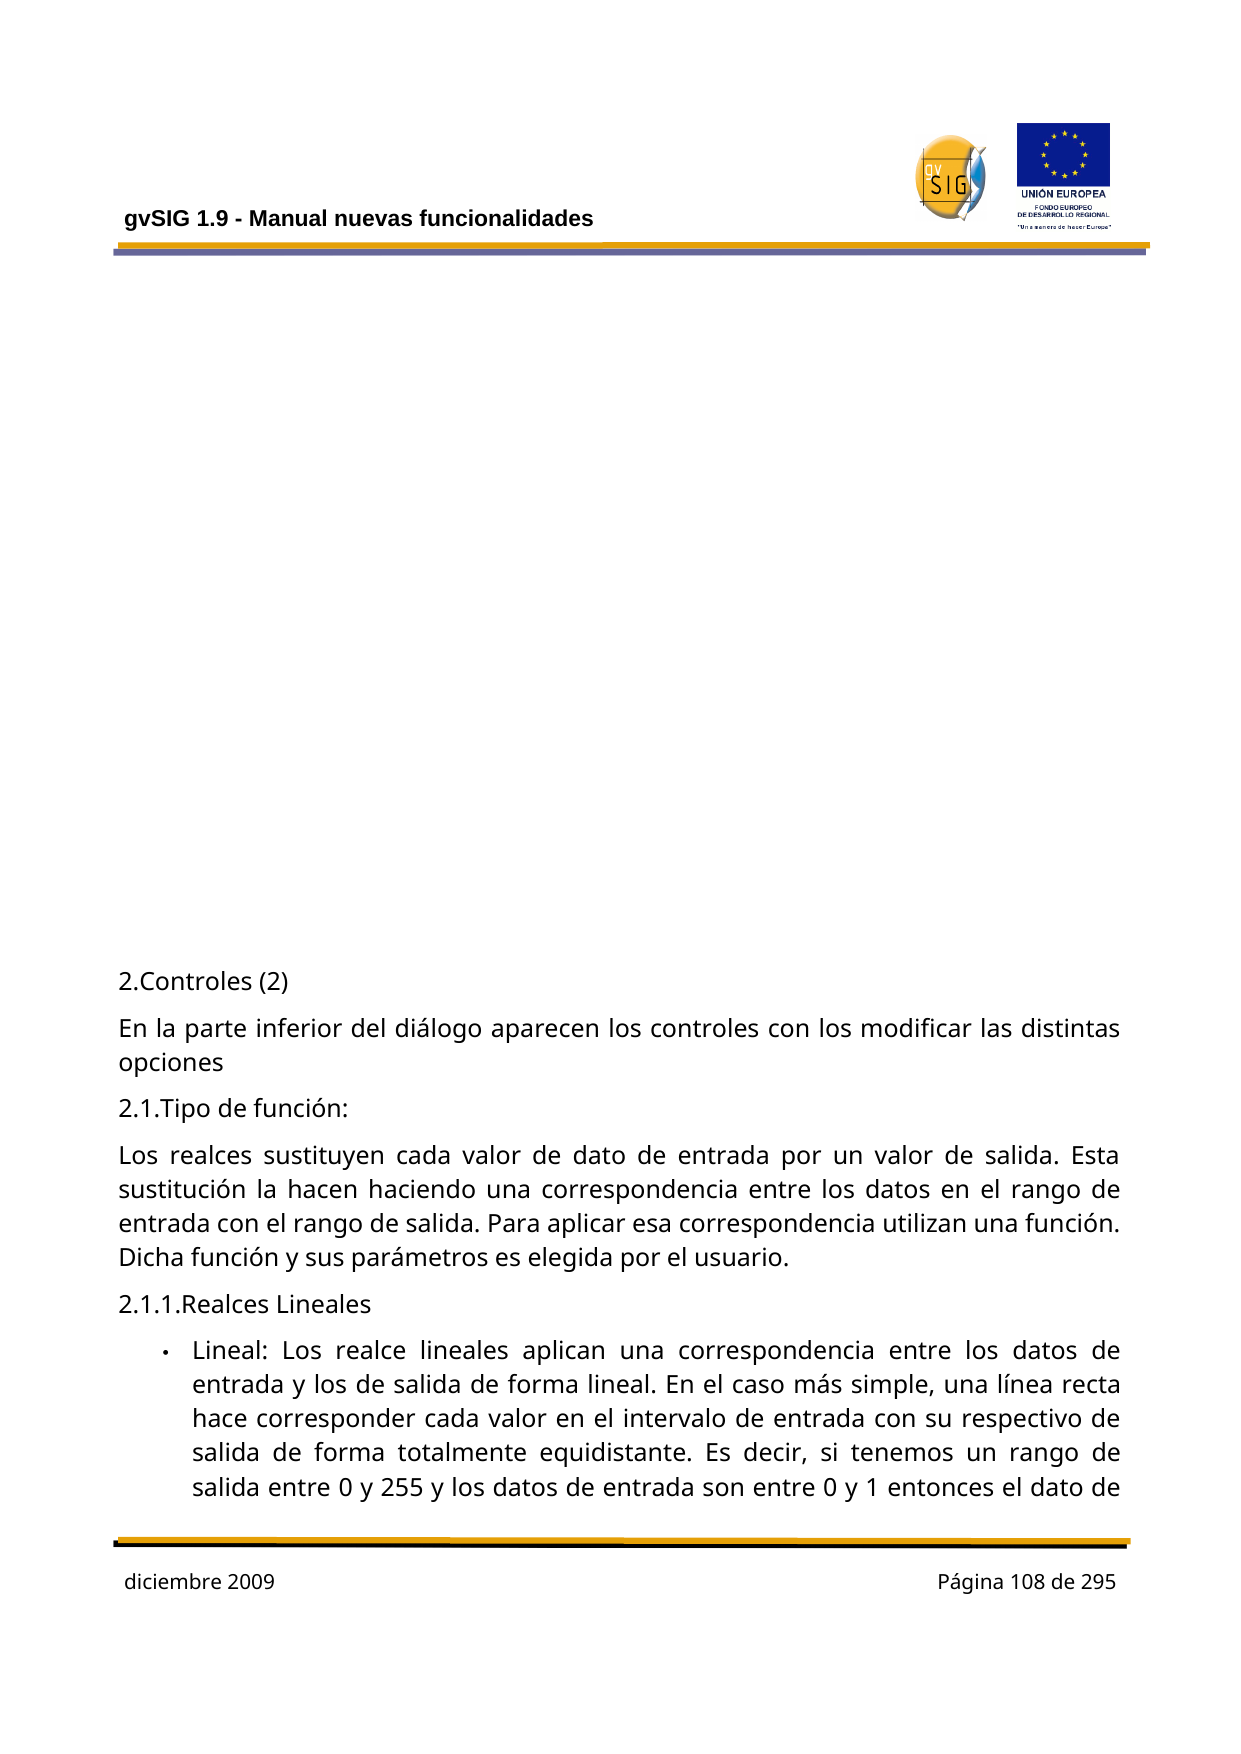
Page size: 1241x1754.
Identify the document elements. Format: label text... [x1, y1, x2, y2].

picture [914, 134, 987, 222]
list Lineal: Los realce lineales aplican una correspondencia entre los datos de entrada y los de salida de forma lineal. En el caso más simple, una línea recta hace corresponder cada valor en el intervalo de entrada con su respectivo de salida de forma totalmente equidistante. Es decir, si tenemos un rango de salida entre 0 y 255 y los datos de entrada son entre 0 y 1 entonces el dato de [162, 1333, 1122, 1503]
text 2.Controles (2) [118, 964, 1122, 998]
text En la parte inferior del diálogo aparecen los controles con los modificar las distintas opciones [118, 1010, 1122, 1078]
text Los realces sustituyen cada valor de dato de entrada por un valor de salida. Esta sustitución la hacen haciendo una correspondencia entre los datos en el rango de entrada con el rango de salida. Para aplicar esa correspondencia utilizan una función. Dicha función y sus parámetros es elegida por el usuario. [118, 1138, 1122, 1274]
text 2.1.Tipo de función: [118, 1091, 1122, 1125]
picture [1015, 123, 1112, 232]
text 2.1.1.Realces Lineales [118, 1286, 1122, 1320]
